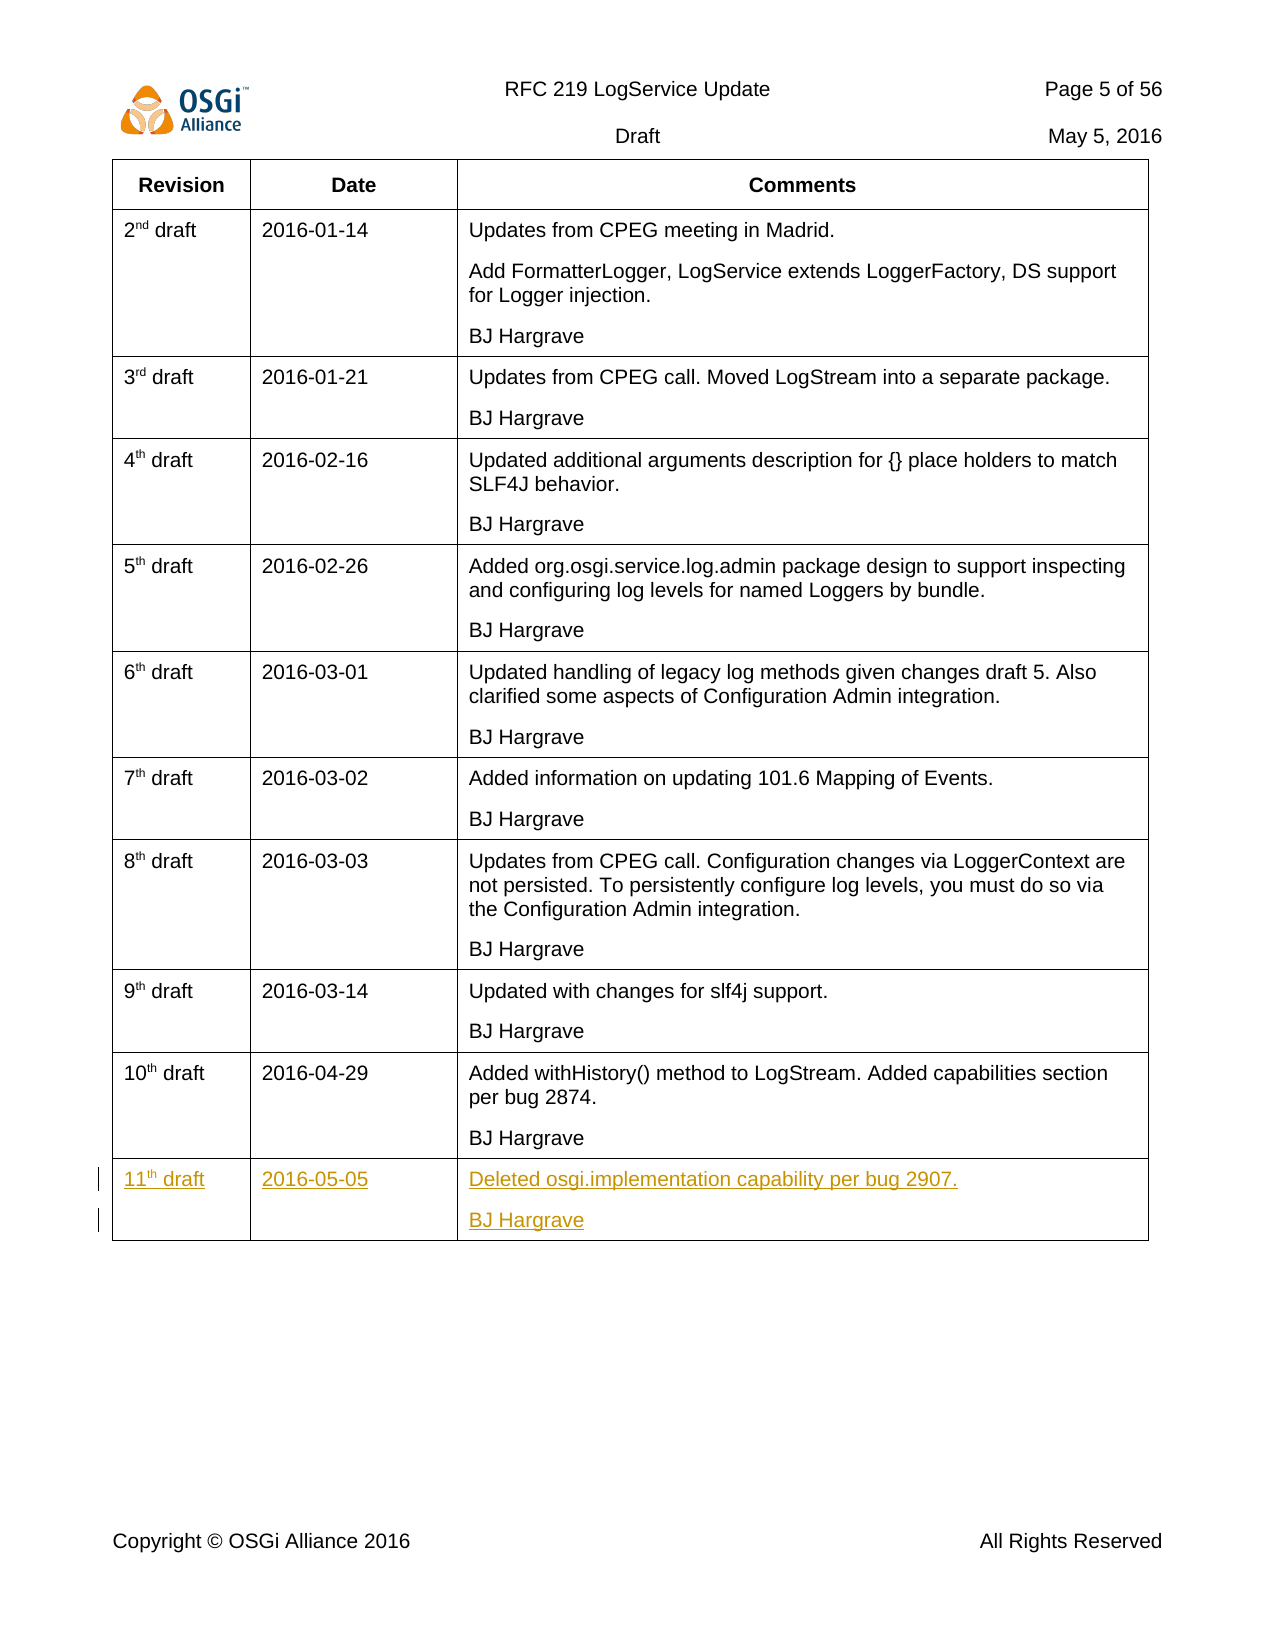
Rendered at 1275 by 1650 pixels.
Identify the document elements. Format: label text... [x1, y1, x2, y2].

table_cell 6th draft [113, 652, 250, 757]
table_cell 2016-02-26 [251, 545, 457, 651]
table_header Revision [113, 160, 250, 209]
table_cell Updates from CPEG call. Configuration changes via LoggerContext are not persisted. To persistently configure log levels, you must do so via the Configuration Admin integration. BJ Hargrave [458, 840, 1148, 969]
table_cell Updated handling of legacy log methods given changes draft 5. Also clarified some aspects of Configuration Admin integration. BJ Hargrave [458, 652, 1148, 757]
table_cell 2016-03-02 [251, 758, 457, 839]
table_cell Updates from CPEG call. Moved LogStream into a separate package. BJ Hargrave [458, 357, 1148, 438]
table_cell Updates from CPEG meeting in Madrid. Add FormatterLogger, LogService extends LoggerFactory, DS support for Logger injection. BJ Hargrave [458, 210, 1148, 356]
table_cell 2016-05-05 [251, 1159, 457, 1240]
table_cell Added information on updating 101.6 Mapping of Events. BJ Hargrave [458, 758, 1148, 839]
table_cell Added withHistory() method to LogStream. Added capabilities section per bug 2874. BJ Hargrave [458, 1053, 1148, 1158]
table_cell 5th draft [113, 545, 250, 651]
table_cell 2016-03-14 [251, 970, 457, 1052]
picture [113, 78, 257, 142]
table_cell 2016-02-16 [251, 439, 457, 544]
table_cell Added org.osgi.service.log.admin package design to support inspecting and configuring log levels for named Loggers by bundle. BJ Hargrave [458, 545, 1148, 651]
table_header Date [251, 160, 457, 209]
table_cell 8th draft [113, 840, 250, 969]
table_cell 2016-04-29 [251, 1053, 457, 1158]
table_header Comments [458, 160, 1148, 209]
table_cell 11th draft [113, 1159, 250, 1240]
table_cell 2016-01-21 [251, 357, 457, 438]
table_cell 3rd draft [113, 357, 250, 438]
table_cell Updated with changes for slf4j support. BJ Hargrave [458, 970, 1148, 1052]
table_cell 2nd draft [113, 210, 250, 356]
table_cell Deleted osgi.implementation capability per bug 2907. BJ Hargrave [458, 1159, 1148, 1240]
table_cell Updated additional arguments description for {} place holders to match SLF4J behavior. BJ Hargrave [458, 439, 1148, 544]
table_cell 7th draft [113, 758, 250, 839]
table_cell 2016-03-03 [251, 840, 457, 969]
table_cell 2016-03-01 [251, 652, 457, 757]
table_cell 10th draft [113, 1053, 250, 1158]
table_cell 4th draft [113, 439, 250, 544]
table_cell 9th draft [113, 970, 250, 1052]
table_cell 2016-01-14 [251, 210, 457, 356]
